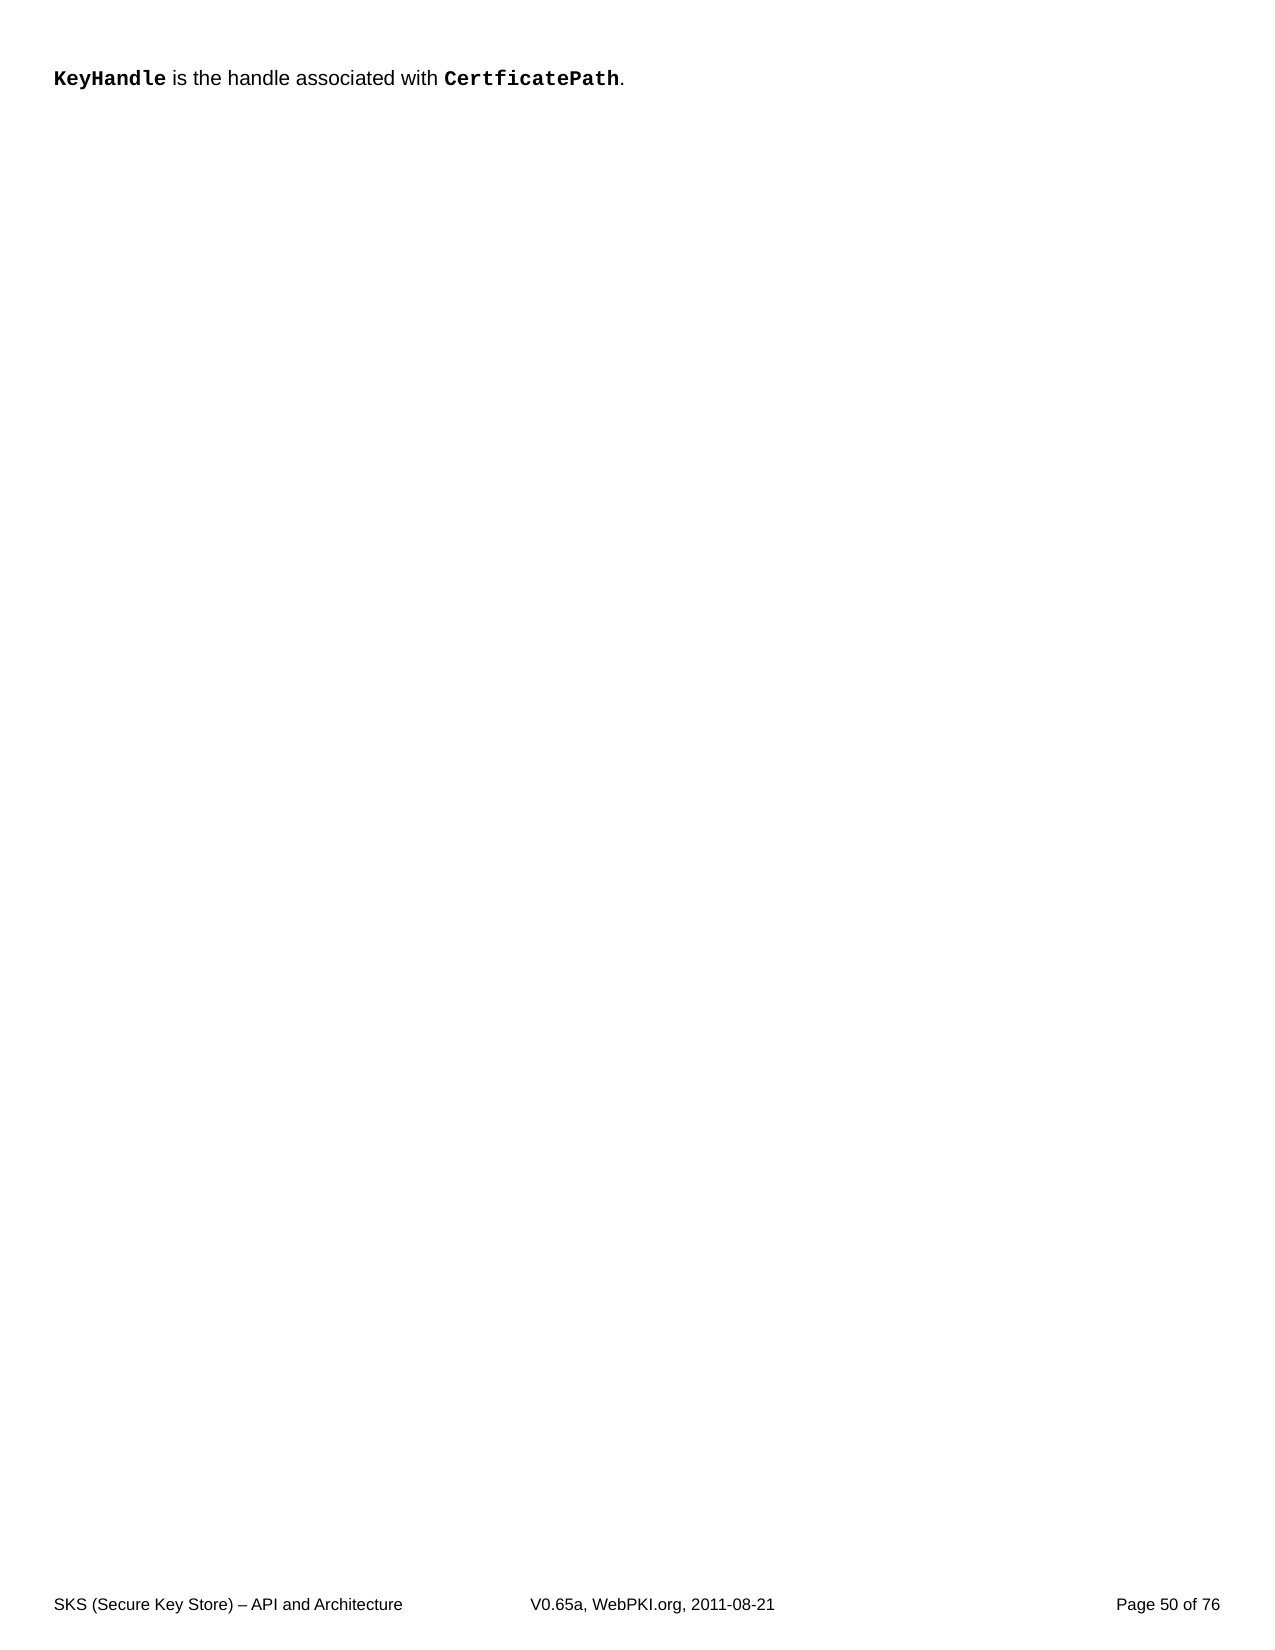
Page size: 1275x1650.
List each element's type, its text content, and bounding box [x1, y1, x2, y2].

text KeyHandle is the handle associated with CertficatePath. [54, 66, 1221, 92]
